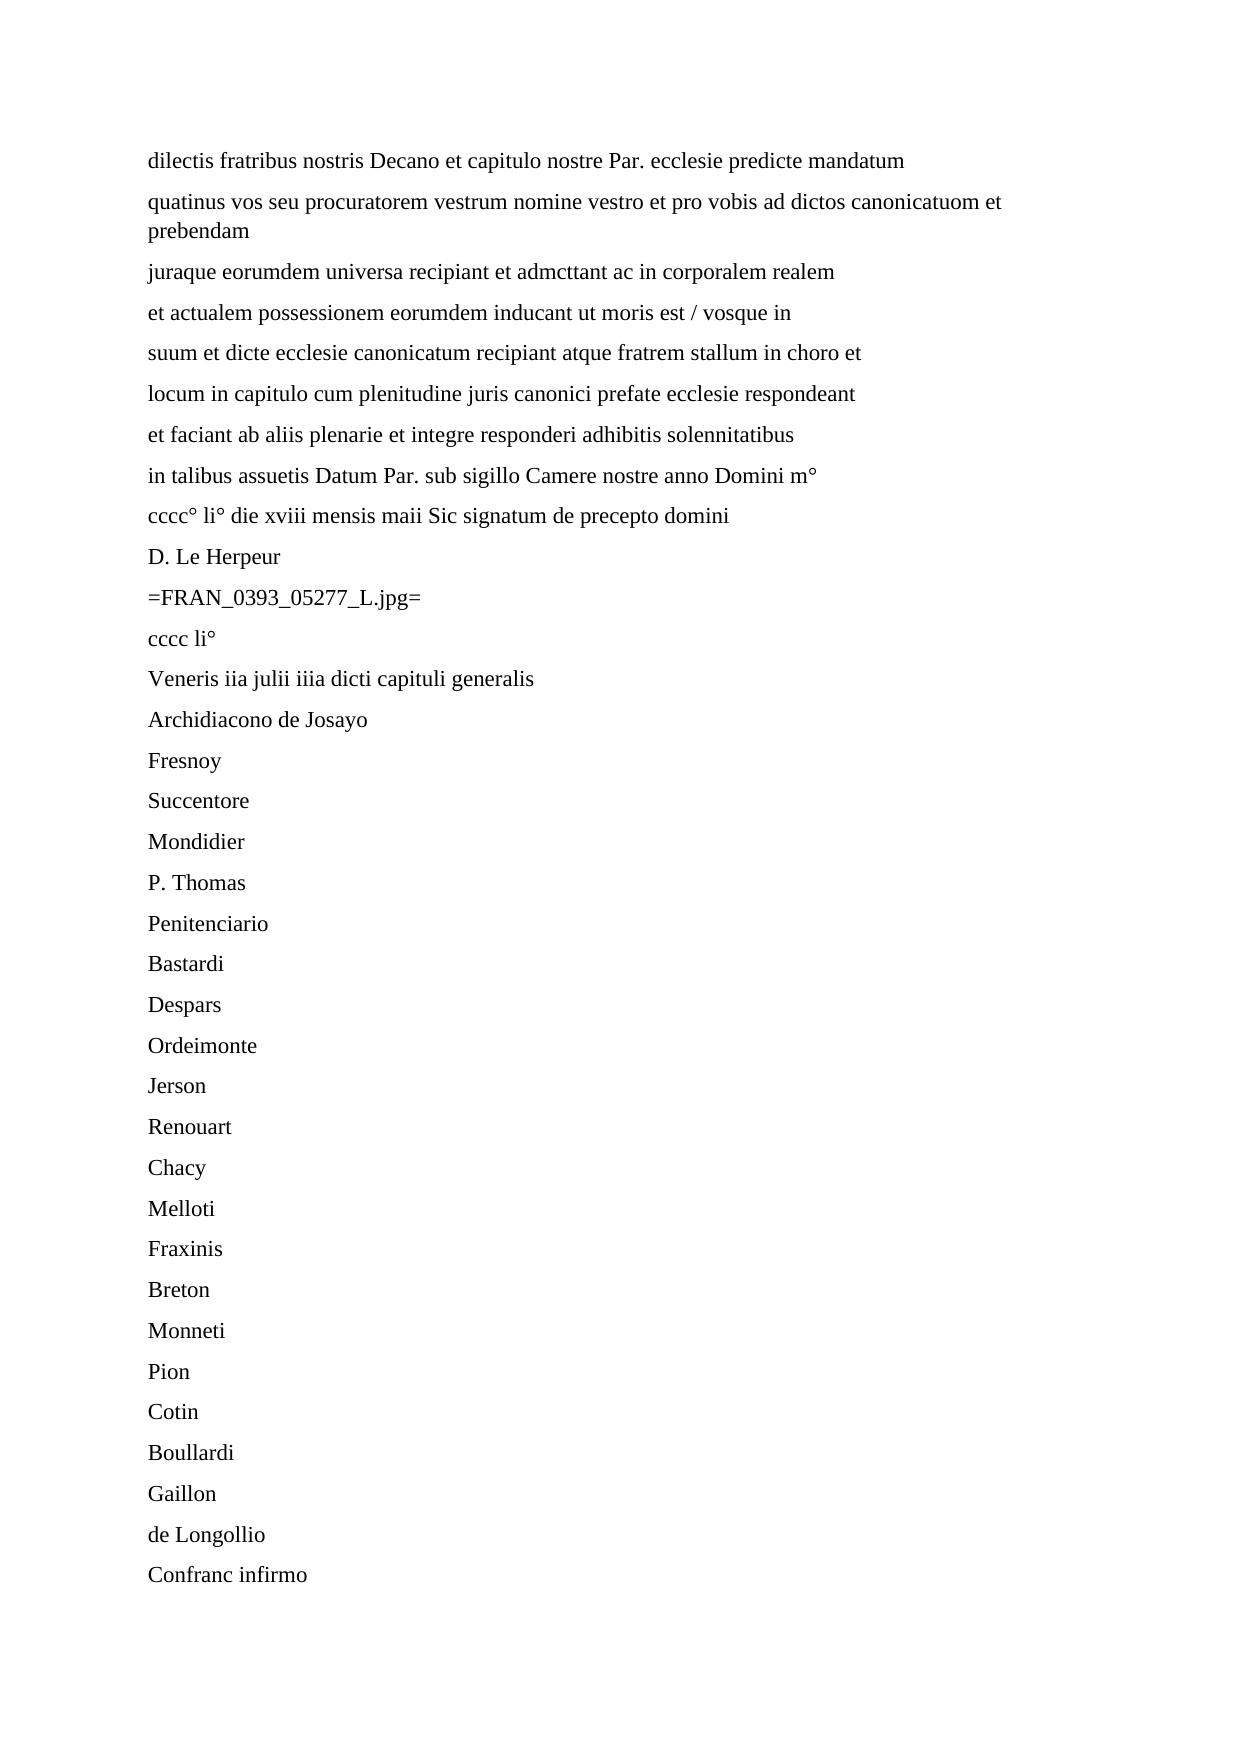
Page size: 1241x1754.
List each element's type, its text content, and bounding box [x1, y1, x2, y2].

text Cotin [148, 1398, 1093, 1425]
text Bastardi [148, 950, 1093, 977]
text Confranc infirmo [148, 1561, 1093, 1588]
text Despars [148, 991, 1093, 1017]
text Breton [148, 1276, 1093, 1303]
text dilectis fratribus nostris Decano et capitulo nostre Par. ecclesie predicte mandatum [148, 148, 1093, 174]
text Chacy [148, 1154, 1093, 1180]
text Penitenciario [148, 910, 1093, 936]
text et faciant ab aliis plenarie et integre responderi adhibitis solennitatibus [148, 421, 1093, 447]
text cccc li° [148, 624, 1093, 651]
text Gaillon [148, 1480, 1093, 1506]
text Pion [148, 1358, 1093, 1384]
text Melloti [148, 1195, 1093, 1221]
text Fresnoy [148, 747, 1093, 773]
text Mondidier [148, 828, 1093, 854]
text P. Thomas [148, 869, 1093, 895]
text Renouart [148, 1113, 1093, 1140]
text quatinus vos seu procuratorem vestrum nomine vestro et pro vobis ad dictos canonicatuom et prebendam [148, 188, 1093, 244]
text Fraxinis [148, 1236, 1093, 1262]
text de Longollio [148, 1521, 1093, 1547]
text Boullardi [148, 1439, 1093, 1466]
text in talibus assuetis Datum Par. sub sigillo Camere nostre anno Domini m° [148, 462, 1093, 488]
text Veneris iia julii iiia dicti capituli generalis [148, 665, 1093, 692]
text juraque eorumdem universa recipiant et admcttant ac in corporalem realem [148, 258, 1093, 284]
text Jerson [148, 1073, 1093, 1099]
text locum in capitulo cum plenitudine juris canonici prefate ecclesie respondeant [148, 380, 1093, 407]
text Succentore [148, 787, 1093, 814]
text =FRAN_0393_05277_L.jpg= [148, 584, 1093, 610]
text cccc° li° die xviii mensis maii Sic signatum de precepto domini [148, 502, 1093, 529]
text D. Le Herpeur [148, 543, 1093, 569]
text Monneti [148, 1317, 1093, 1343]
text et actualem possessionem eorumdem inducant ut moris est / vosque in [148, 299, 1093, 325]
text Ordeimonte [148, 1032, 1093, 1058]
text Archidiacono de Josayo [148, 706, 1093, 732]
text suum et dicte ecclesie canonicatum recipiant atque fratrem stallum in choro et [148, 339, 1093, 366]
